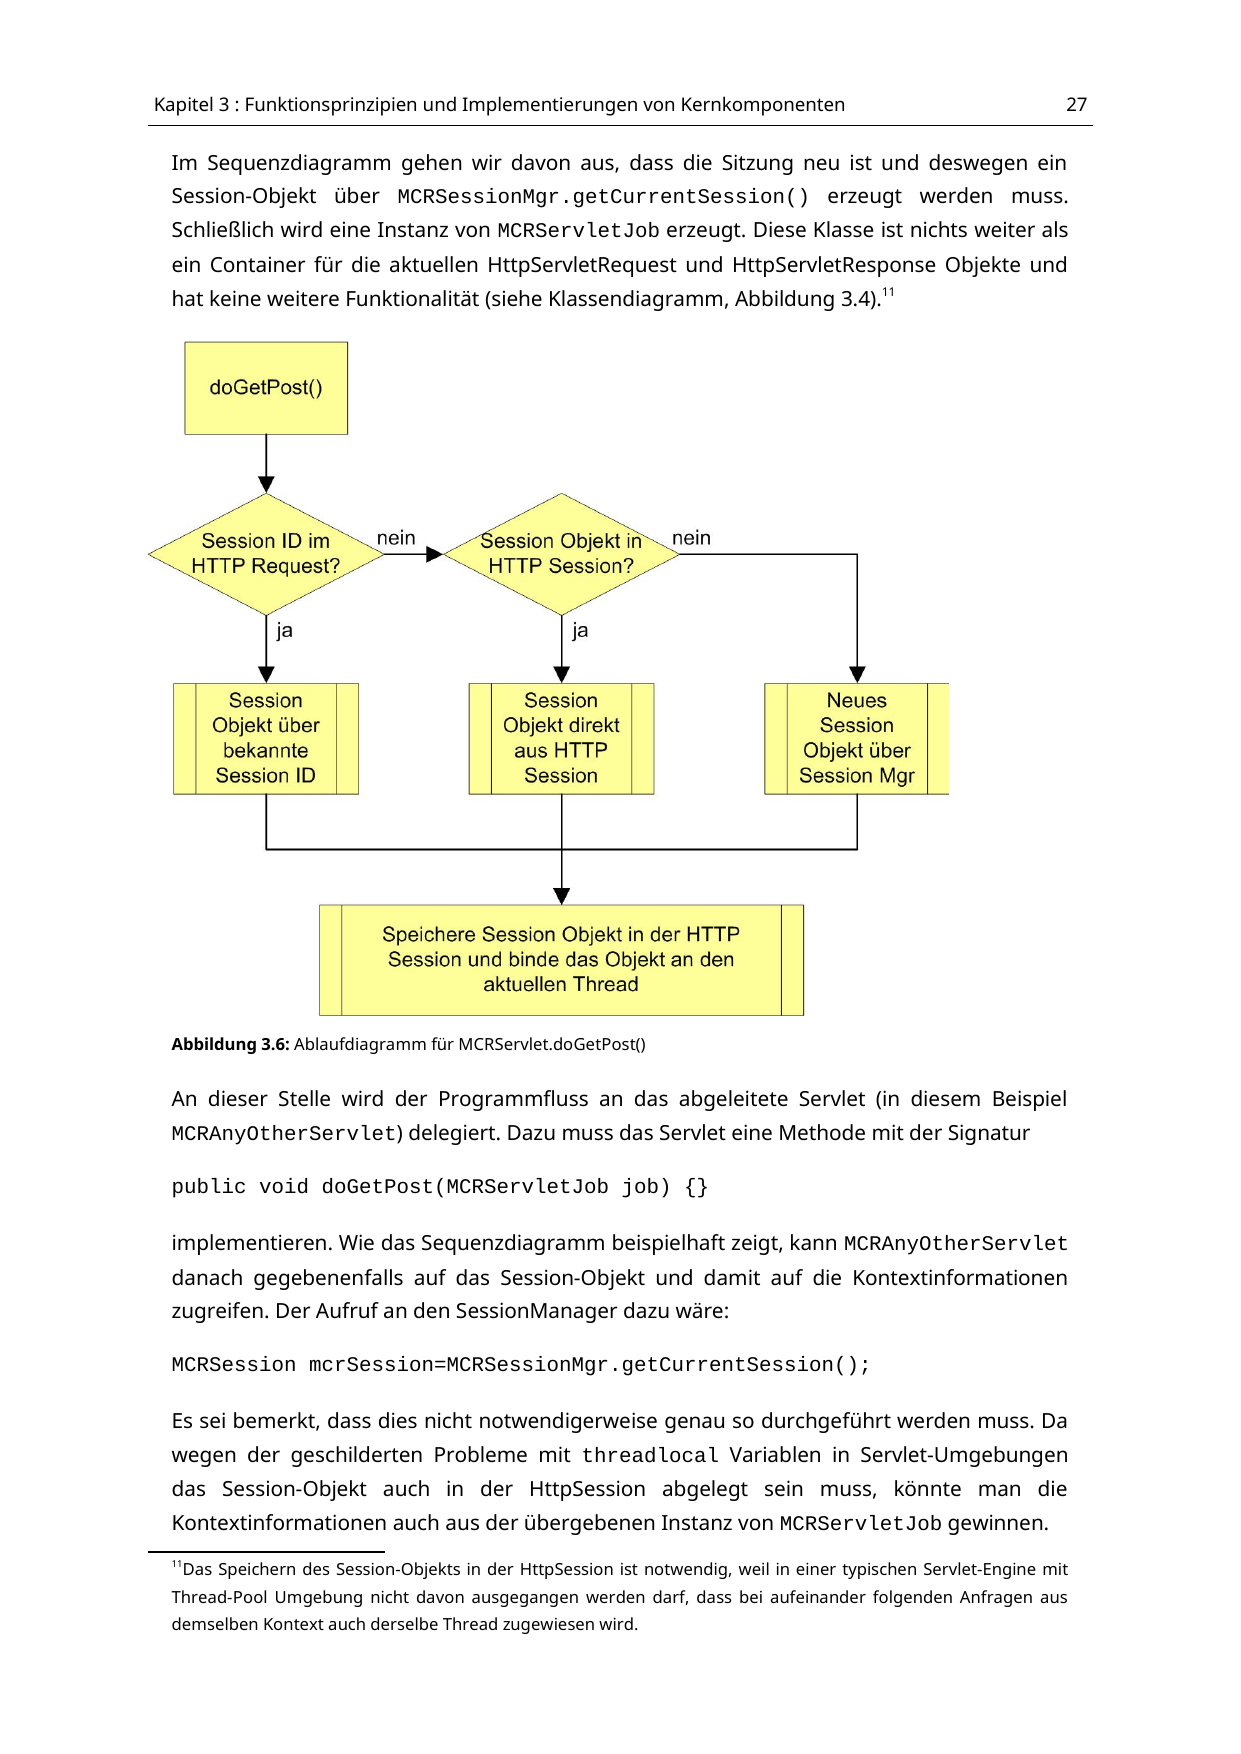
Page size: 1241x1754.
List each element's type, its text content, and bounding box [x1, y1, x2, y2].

text Es sei bemerkt, dass dies nicht notwendigerweise genau so durchgeführt werden muss. Da wegen der geschilderten Probleme mit threadlocal Variablen in Servlet-Umgebungen das Session-Objekt auch in der HttpSession abgelegt sein muss, könnte man die Kontextinformationen auch aus der übergebenen Instanz von MCRServletJob gewinnen. [171, 1407, 1069, 1537]
text implementieren. Wie das Sequenzdiagramm beispielhaft zeigt, kann MCRAnyOtherServlet danach gegebenenfalls auf das Session-Objekt und damit auf die Kontextinformationen zugreifen. Der Aufruf an den SessionManager dazu wäre: [171, 1228, 1069, 1325]
text Im Sequenzdiagramm gehen wir davon aus, dass die Sitzung neu ist und deswegen ein Session-Objekt über MCRSessionMgr.getCurrentSession() erzeugt werden muss. Schließlich wird eine Instanz von MCRServletJob erzeugt. Diese Klasse ist nichts weiter als ein Container für die aktuellen HttpServletRequest und HttpServletResponse Objekte und hat keine weitere Funktionalität (siehe Klassendiagramm, Abbildung 3.4). [171, 148, 1069, 312]
picture [147, 341, 949, 1016]
text An dieser Stelle wird der Programmfluss an das abgeleitete Servlet (in diesem Beispiel MCRAnyOtherServlet) delegiert. Dazu muss das Servlet eine Methode mit der Signatur [148, 312, 1069, 1147]
text public void doGetPost(MCRServletJob job) {} [171, 1176, 1069, 1199]
text MCRSession mcrSession=MCRSessionMgr.getCurrentSession(); [171, 1354, 1069, 1377]
text Abbildung 3.6: Ablaufdiagramm für MCRServlet.doGetPost() [171, 1016, 925, 1055]
text Das Speichern des Session-Objekts in der HttpSession ist notwendig, weil in einer typischen Servlet-Engine mit Thread-Pool Umgebung nicht davon ausgegangen werden darf, dass bei aufeinander folgenden Anfragen aus demselben Kontext auch derselbe Thread zugewiesen wird. [171, 1558, 1069, 1636]
